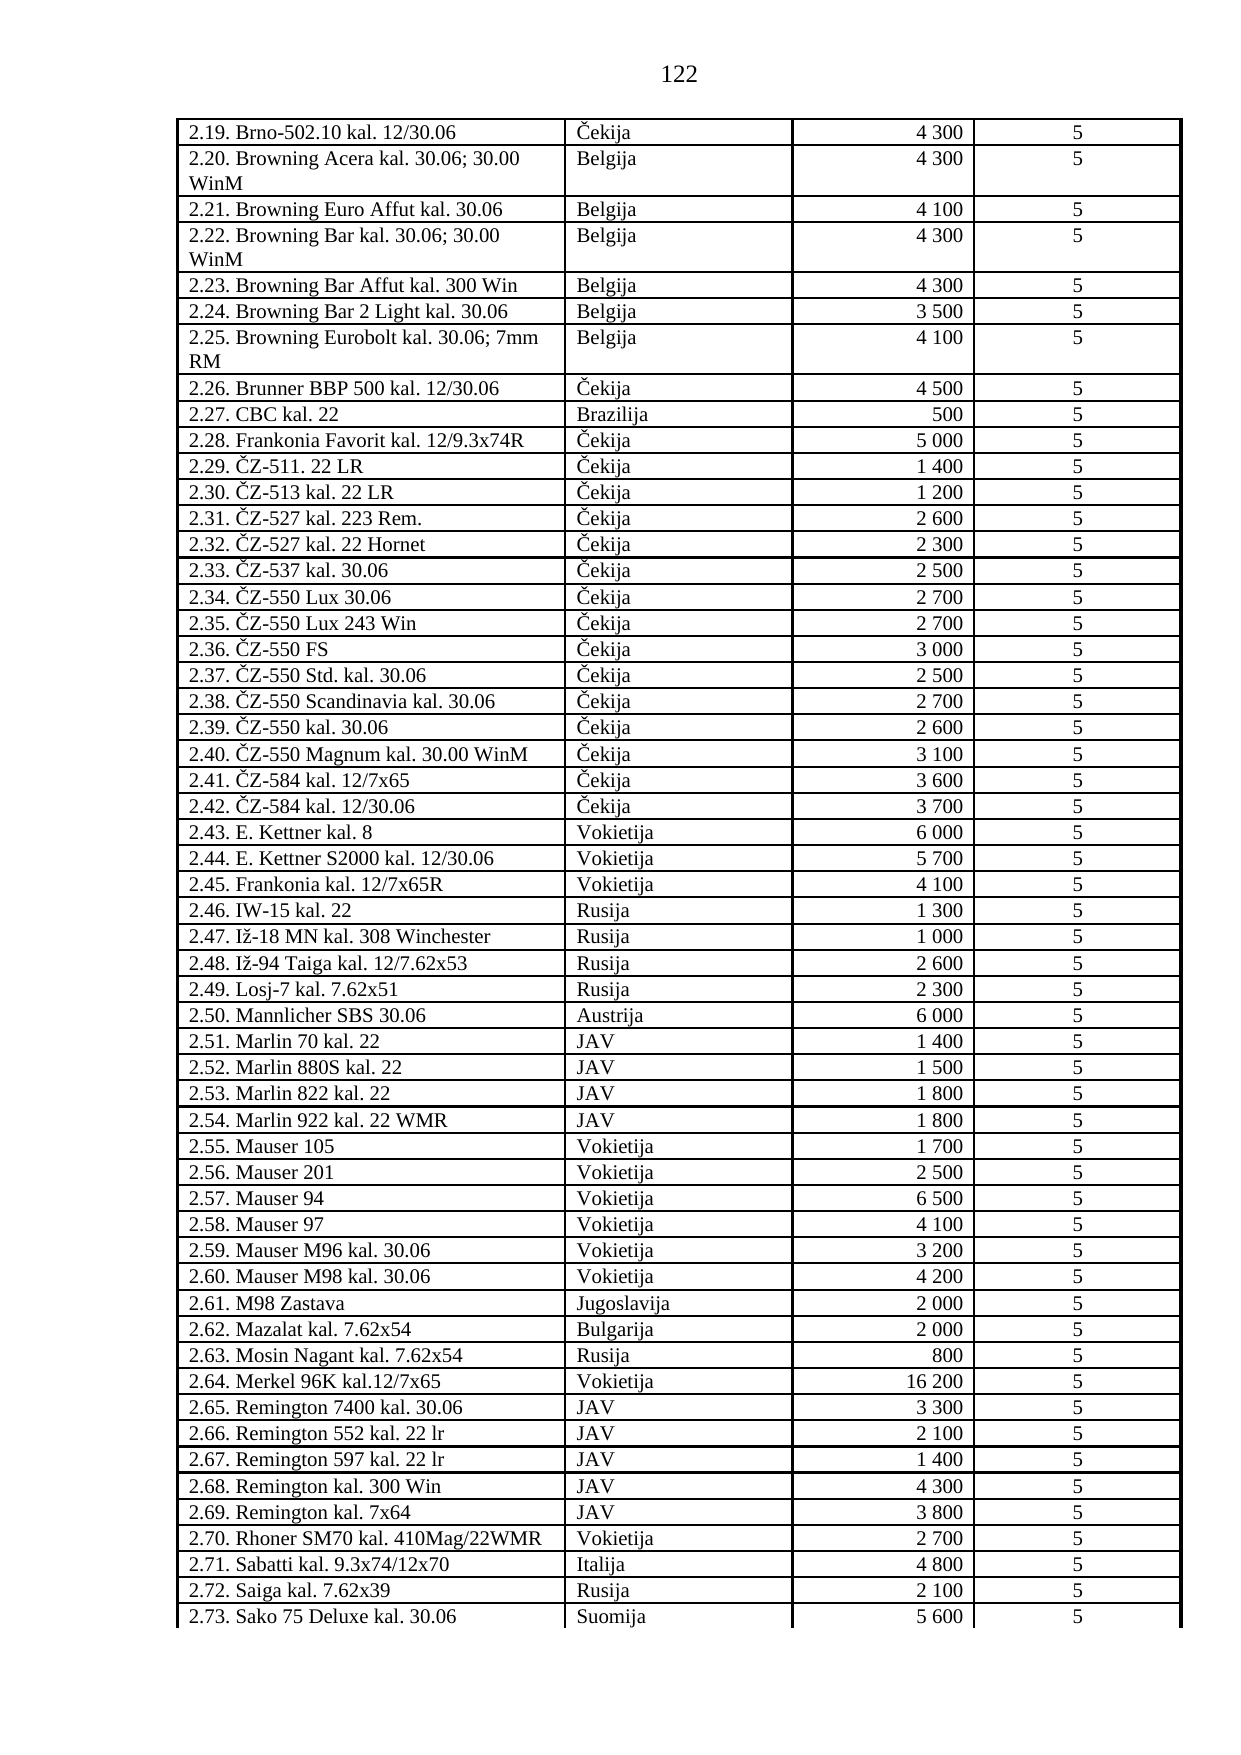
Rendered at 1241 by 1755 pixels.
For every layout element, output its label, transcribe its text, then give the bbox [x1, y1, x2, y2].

table_cell 2.53. Marlin 822 kal. 22 [179, 1081, 564, 1105]
table_cell 2 500 [794, 663, 973, 687]
table_cell Rusija [566, 1343, 791, 1367]
table_cell 1 800 [794, 1108, 973, 1132]
table_cell Vokietija [566, 1212, 791, 1236]
table_cell Jugoslavija [566, 1291, 791, 1314]
table_cell 2.30. ČZ-513 kal. 22 LR [179, 480, 564, 504]
table_cell 5 [975, 1500, 1179, 1524]
table_cell 2 300 [794, 532, 973, 556]
table_cell Vokietija [566, 1264, 791, 1288]
table_cell 5 [975, 1291, 1179, 1314]
table_cell 2.23. Browning Bar Affut kal. 300 Win [179, 273, 564, 297]
table_cell 4 100 [794, 325, 973, 373]
table_cell Čekija [566, 663, 791, 687]
table_cell Bulgarija [566, 1317, 791, 1341]
table_cell 2.45. Frankonia kal. 12/7x65R [179, 872, 564, 896]
table_cell 5 [975, 637, 1179, 661]
table_cell 2.35. ČZ-550 Lux 243 Win [179, 611, 564, 635]
table_cell Vokietija [566, 872, 791, 896]
table_cell Italija [566, 1552, 791, 1576]
table_cell 2 100 [794, 1578, 973, 1602]
table_cell 1 400 [794, 1029, 973, 1053]
table_cell 2.60. Mauser M98 kal. 30.06 [179, 1264, 564, 1288]
table_cell 5 [975, 872, 1179, 896]
table_cell 2 300 [794, 977, 973, 1001]
table_cell 2.31. ČZ-527 kal. 223 Rem. [179, 506, 564, 530]
table_cell 2 100 [794, 1421, 973, 1445]
table_cell JAV [566, 1500, 791, 1524]
table_cell 2.39. ČZ-550 kal. 30.06 [179, 715, 564, 739]
table_cell 5 [975, 1604, 1179, 1628]
table_cell 5 [975, 1029, 1179, 1053]
table_cell 2.38. ČZ-550 Scandinavia kal. 30.06 [179, 689, 564, 713]
table_cell Čekija [566, 506, 791, 530]
table_cell Čekija [566, 585, 791, 609]
table_cell 2.58. Mauser 97 [179, 1212, 564, 1236]
table_cell 2.63. Mosin Nagant kal. 7.62x54 [179, 1343, 564, 1367]
table_cell Austrija [566, 1003, 791, 1027]
table_cell Čekija [566, 794, 791, 818]
table_cell 5 [975, 197, 1179, 221]
table_cell 6 000 [794, 1003, 973, 1027]
table_cell 2 600 [794, 715, 973, 739]
table_cell 5 [975, 1395, 1179, 1419]
table_cell Čekija [566, 375, 791, 399]
table_cell Vokietija [566, 1526, 791, 1550]
table_cell Vokietija [566, 846, 791, 870]
table_cell 4 100 [794, 197, 973, 221]
table_cell 4 800 [794, 1552, 973, 1576]
table_cell JAV [566, 1448, 791, 1471]
table_cell Čekija [566, 120, 791, 144]
table_cell 6 500 [794, 1186, 973, 1210]
table_cell JAV [566, 1055, 791, 1079]
table_cell 5 [975, 1317, 1179, 1341]
table_cell 5 [975, 611, 1179, 635]
table_cell 2.61. M98 Zastava [179, 1291, 564, 1314]
table_cell 5 600 [794, 1604, 973, 1628]
table_cell 2.56. Mauser 201 [179, 1160, 564, 1184]
table_cell 2.57. Mauser 94 [179, 1186, 564, 1210]
table_cell 5 [975, 532, 1179, 556]
table_cell 5 000 [794, 428, 973, 452]
table_cell 3 500 [794, 299, 973, 323]
table_cell 5 [975, 1108, 1179, 1132]
table_cell 2.37. ČZ-550 Std. kal. 30.06 [179, 663, 564, 687]
table_cell Vokietija [566, 1160, 791, 1184]
table_cell 5 [975, 120, 1179, 144]
table_cell Vokietija [566, 1134, 791, 1158]
table_cell 5 [975, 1134, 1179, 1158]
table_cell 5 [975, 741, 1179, 766]
table_cell 2.22. Browning Bar kal. 30.06; 30.00 WinM [179, 223, 564, 271]
table_cell 2.29. ČZ-511. 22 LR [179, 454, 564, 478]
table_cell 2.40. ČZ-550 Magnum kal. 30.00 WinM [179, 741, 564, 766]
table_cell 1 700 [794, 1134, 973, 1158]
table_cell 3 800 [794, 1500, 973, 1524]
table_cell 2 700 [794, 585, 973, 609]
table_cell 5 [975, 925, 1179, 948]
table_cell 1 800 [794, 1081, 973, 1105]
table_cell 5 [975, 1186, 1179, 1210]
table_cell 800 [794, 1343, 973, 1367]
table_cell Čekija [566, 768, 791, 792]
table_cell 1 200 [794, 480, 973, 504]
table_cell 2.67. Remington 597 kal. 22 lr [179, 1448, 564, 1471]
table_cell 5 [975, 146, 1179, 194]
table_cell 3 100 [794, 741, 973, 766]
table_cell Čekija [566, 689, 791, 713]
table_cell Čekija [566, 532, 791, 556]
table_cell 2.69. Remington kal. 7x64 [179, 1500, 564, 1524]
table_cell 2.43. E. Kettner kal. 8 [179, 820, 564, 844]
table_cell 2.46. IW-15 kal. 22 [179, 898, 564, 922]
table_cell 5 [975, 1160, 1179, 1184]
table_cell 2 700 [794, 1526, 973, 1550]
table_cell 5 [975, 1343, 1179, 1367]
table_cell 3 600 [794, 768, 973, 792]
table_cell 5 [975, 375, 1179, 399]
table_cell 2.66. Remington 552 kal. 22 lr [179, 1421, 564, 1445]
table_cell 2.52. Marlin 880S kal. 22 [179, 1055, 564, 1079]
table_cell Čekija [566, 611, 791, 635]
table_cell JAV [566, 1081, 791, 1105]
table_cell JAV [566, 1108, 791, 1132]
table_cell Vokietija [566, 1238, 791, 1262]
table_cell 2.48. Iž-94 Taiga kal. 12/7.62x53 [179, 951, 564, 975]
table_cell Rusija [566, 951, 791, 975]
table_cell 2.41. ČZ-584 kal. 12/7x65 [179, 768, 564, 792]
table_cell 5 [975, 1264, 1179, 1288]
table_cell 2.47. Iž-18 MN kal. 308 Winchester [179, 925, 564, 948]
table_cell 1 500 [794, 1055, 973, 1079]
table_cell 1 400 [794, 1448, 973, 1471]
table_cell 5 [975, 768, 1179, 792]
table_cell 2 600 [794, 506, 973, 530]
table_cell 2 700 [794, 689, 973, 713]
table_cell 4 300 [794, 120, 973, 144]
table_cell 2.62. Mazalat kal. 7.62x54 [179, 1317, 564, 1341]
table_cell 2.49. Losj-7 kal. 7.62x51 [179, 977, 564, 1001]
table_cell 3 300 [794, 1395, 973, 1419]
table_cell 2.32. ČZ-527 kal. 22 Hornet [179, 532, 564, 556]
table_cell 5 700 [794, 846, 973, 870]
table_cell 5 [975, 977, 1179, 1001]
table_cell 1 400 [794, 454, 973, 478]
table_cell 3 000 [794, 637, 973, 661]
table_cell Rusija [566, 977, 791, 1001]
table_cell 1 300 [794, 898, 973, 922]
table_cell 2.36. ČZ-550 FS [179, 637, 564, 661]
table_cell Belgija [566, 299, 791, 323]
table_cell 5 [975, 1552, 1179, 1576]
table_cell 2.34. ČZ-550 Lux 30.06 [179, 585, 564, 609]
table_cell 5 [975, 480, 1179, 504]
table_cell 2.70. Rhoner SM70 kal. 410Mag/22WMR [179, 1526, 564, 1550]
table_cell 4 300 [794, 1474, 973, 1498]
table_cell Rusija [566, 898, 791, 922]
table_cell 2.44. E. Kettner S2000 kal. 12/30.06 [179, 846, 564, 870]
table_cell 1 000 [794, 925, 973, 948]
table_cell JAV [566, 1029, 791, 1053]
table_cell 2.51. Marlin 70 kal. 22 [179, 1029, 564, 1053]
table_cell 2 000 [794, 1317, 973, 1341]
table_cell 2.59. Mauser M96 kal. 30.06 [179, 1238, 564, 1262]
table_cell Belgija [566, 325, 791, 373]
table_cell 2.33. ČZ-537 kal. 30.06 [179, 559, 564, 582]
table_cell 5 [975, 663, 1179, 687]
table_cell 5 [975, 846, 1179, 870]
table_cell 2.25. Browning Eurobolt kal. 30.06; 7mm RM [179, 325, 564, 373]
table_cell Čekija [566, 428, 791, 452]
table_cell 5 [975, 715, 1179, 739]
table_cell 5 [975, 1474, 1179, 1498]
table_cell 2.27. CBC kal. 22 [179, 402, 564, 426]
table_cell Belgija [566, 273, 791, 297]
table_cell Vokietija [566, 1186, 791, 1210]
table_cell 2.65. Remington 7400 kal. 30.06 [179, 1395, 564, 1419]
table_cell 5 [975, 1055, 1179, 1079]
table_cell 2.64. Merkel 96K kal.12/7x65 [179, 1369, 564, 1393]
table_cell Suomija [566, 1604, 791, 1628]
table_cell JAV [566, 1421, 791, 1445]
table_cell 4 100 [794, 872, 973, 896]
table_cell 2 500 [794, 559, 973, 582]
table_cell 5 [975, 454, 1179, 478]
table_cell Čekija [566, 559, 791, 582]
table_cell 5 [975, 898, 1179, 922]
table_cell 3 200 [794, 1238, 973, 1262]
table_cell 5 [975, 402, 1179, 426]
table_cell Čekija [566, 715, 791, 739]
table_cell 2.71. Sabatti kal. 9.3x74/12x70 [179, 1552, 564, 1576]
table_cell 3 700 [794, 794, 973, 818]
table_cell 2 000 [794, 1291, 973, 1314]
table_cell 5 [975, 1003, 1179, 1027]
table_cell 5 [975, 1526, 1179, 1550]
table_cell Rusija [566, 1578, 791, 1602]
table_cell 2.24. Browning Bar 2 Light kal. 30.06 [179, 299, 564, 323]
table_cell 5 [975, 1212, 1179, 1236]
table_cell 5 [975, 951, 1179, 975]
table_cell 4 300 [794, 223, 973, 271]
table_cell Čekija [566, 741, 791, 766]
table_cell Brazilija [566, 402, 791, 426]
table_cell 2 500 [794, 1160, 973, 1184]
table_cell 5 [975, 325, 1179, 373]
table_cell 2.21. Browning Euro Affut kal. 30.06 [179, 197, 564, 221]
table_cell 5 [975, 273, 1179, 297]
table_cell Čekija [566, 637, 791, 661]
table_cell 2.20. Browning Acera kal. 30.06; 30.00 WinM [179, 146, 564, 194]
table_cell 5 [975, 794, 1179, 818]
table_cell Čekija [566, 454, 791, 478]
table_cell Belgija [566, 223, 791, 271]
table_cell Rusija [566, 925, 791, 948]
table_cell 5 [975, 1081, 1179, 1105]
table_cell 500 [794, 402, 973, 426]
table_cell 2.19. Brno-502.10 kal. 12/30.06 [179, 120, 564, 144]
table_cell Vokietija [566, 1369, 791, 1393]
table_cell JAV [566, 1395, 791, 1419]
table_cell 2 600 [794, 951, 973, 975]
table_cell 5 [975, 428, 1179, 452]
table_cell 5 [975, 1238, 1179, 1262]
table_cell Belgija [566, 146, 791, 194]
table_cell 6 000 [794, 820, 973, 844]
table_cell 2 700 [794, 611, 973, 635]
table_cell 2.73. Sako 75 Deluxe kal. 30.06 [179, 1604, 564, 1628]
table_cell JAV [566, 1474, 791, 1498]
table_cell 4 300 [794, 273, 973, 297]
table_cell 4 500 [794, 375, 973, 399]
table_cell 5 [975, 1421, 1179, 1445]
table_cell 2.68. Remington kal. 300 Win [179, 1474, 564, 1498]
table_cell 2.50. Mannlicher SBS 30.06 [179, 1003, 564, 1027]
table_cell 2.55. Mauser 105 [179, 1134, 564, 1158]
table_cell 4 200 [794, 1264, 973, 1288]
table_cell 5 [975, 299, 1179, 323]
table_cell 5 [975, 223, 1179, 271]
table_cell Vokietija [566, 820, 791, 844]
table_cell Čekija [566, 480, 791, 504]
table_cell 5 [975, 559, 1179, 582]
table_cell 5 [975, 1578, 1179, 1602]
table_cell 5 [975, 689, 1179, 713]
table_cell 2.72. Saiga kal. 7.62x39 [179, 1578, 564, 1602]
table_cell 5 [975, 506, 1179, 530]
table_cell 2.54. Marlin 922 kal. 22 WMR [179, 1108, 564, 1132]
table_cell 2.28. Frankonia Favorit kal. 12/9.3x74R [179, 428, 564, 452]
table_cell 2.42. ČZ-584 kal. 12/30.06 [179, 794, 564, 818]
table_cell 2.26. Brunner BBP 500 kal. 12/30.06 [179, 375, 564, 399]
table_cell 5 [975, 1369, 1179, 1393]
table_cell 16 200 [794, 1369, 973, 1393]
table_cell Belgija [566, 197, 791, 221]
table_cell 5 [975, 585, 1179, 609]
table_cell 5 [975, 820, 1179, 844]
table_cell 4 300 [794, 146, 973, 194]
table_cell 5 [975, 1448, 1179, 1471]
table_cell 4 100 [794, 1212, 973, 1236]
